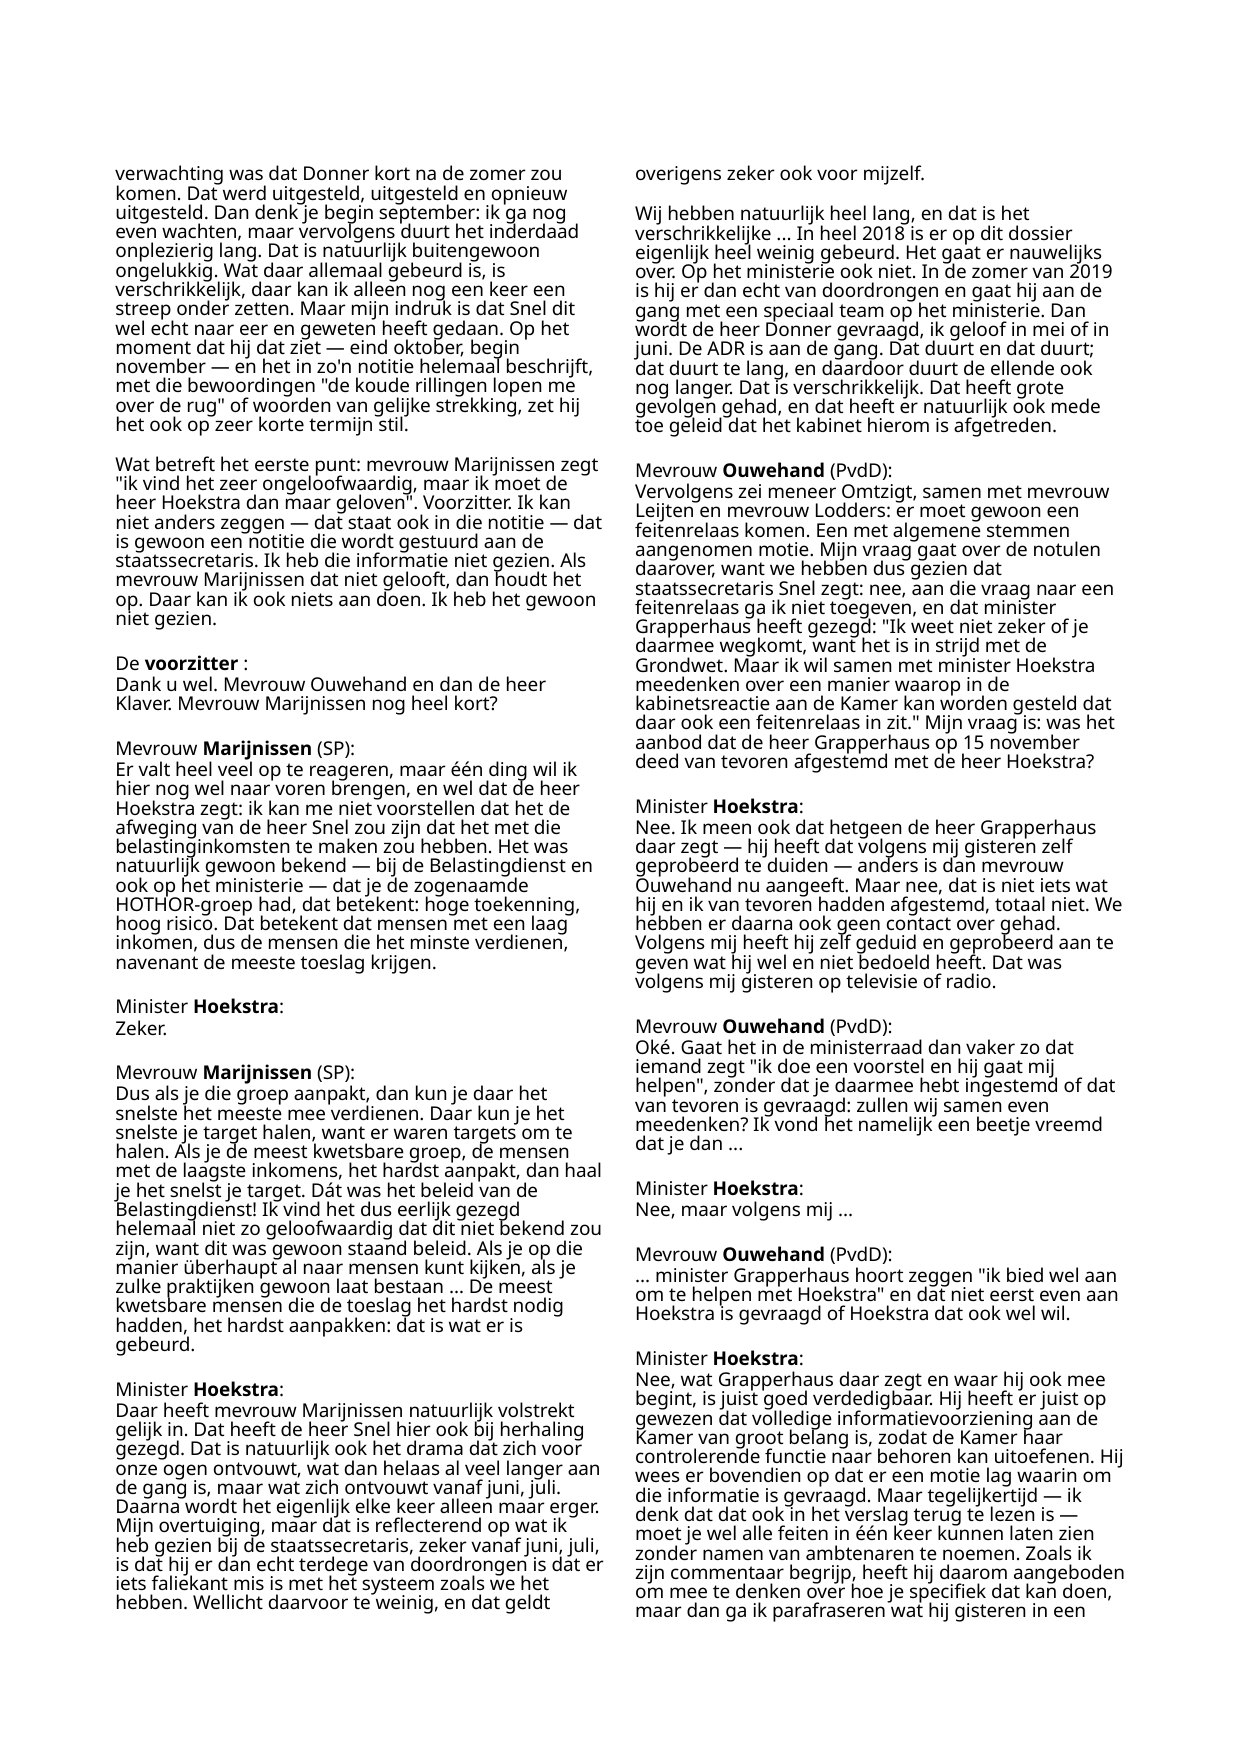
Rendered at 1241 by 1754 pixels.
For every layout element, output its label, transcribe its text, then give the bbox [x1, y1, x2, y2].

text De voorzitter : [115, 650, 605, 676]
text Nee, wat Grapperhaus daar zegt en waar hij ook mee begint, is juist goed verdedigbaar. Hij heeft er juist op gewezen dat volledige informatievoorziening aan de Kamer van groot belang is, zodat de Kamer haar controlerende functie naar behoren kan uitoefenen. Hij wees er bovendien op dat er een motie lag waarin om die informatie is gevraagd. Maar tegelijkertijd — ik denk dat dat ook in het verslag terug te lezen is — moet je wel alle feiten in één keer kunnen laten zien zonder namen van ambtenaren te noemen. Zoals ik zijn commentaar begrijp, heeft hij daarom aangeboden om mee te denken over hoe je specifiek dat kan doen, maar dan ga ik parafraseren wat hij gisteren in een [635, 1371, 1125, 1622]
text Wat betreft het eerste punt: mevrouw Marijnissen zegt "ik vind het zeer ongeloofwaardig, maar ik moet de heer Hoekstra dan maar geloven". Voorzitter. Ik kan niet anders zeggen — dat staat ook in die notitie — dat is gewoon een notitie die wordt gestuurd aan de staatssecretaris. Ik heb die informatie niet gezien. Als mevrouw Marijnissen dat niet gelooft, dan houdt het op. Daar kan ik ook niets aan doen. Ik heb het gewoon niet gezien. [115, 456, 605, 629]
text Mevrouw Marijnissen (SP): [115, 1059, 605, 1085]
text overigens zeker ook voor mijzelf. [635, 165, 1125, 184]
text Zeker. [115, 1019, 605, 1039]
text Minister Hoekstra: [635, 1345, 1125, 1371]
text Mevrouw Ouwehand (PvdD): [635, 1013, 1125, 1039]
text Minister Hoekstra: [115, 1376, 605, 1402]
text ... minister Grapperhaus hoort zeggen "ik bied wel aan om te helpen met Hoekstra" en dat niet eerst even aan Hoekstra is gevraagd of Hoekstra dat ook wel wil. [635, 1267, 1125, 1324]
text Minister Hoekstra: [635, 793, 1125, 819]
text Mevrouw Ouwehand (PvdD): [635, 1241, 1125, 1267]
text Mevrouw Ouwehand (PvdD): [635, 457, 1125, 483]
text Nee. Ik meen ook dat hetgeen de heer Grapperhaus daar zegt — hij heeft dat volgens mij gisteren zelf geprobeerd te duiden — anders is dan mevrouw Ouwehand nu aangeeft. Maar nee, dat is niet iets wat hij en ik van tevoren hadden afgestemd, totaal niet. We hebben er daarna ook geen contact over gehad. Volgens mij heeft hij zelf geduid en geprobeerd aan te geven wat hij wel en niet bedoeld heeft. Dat was volgens mij gisteren op televisie of radio. [635, 819, 1125, 992]
text verwachting was dat Donner kort na de zomer zou komen. Dat werd uitgesteld, uitgesteld en opnieuw uitgesteld. Dan denk je begin september: ik ga nog even wachten, maar vervolgens duurt het inderdaad onplezierig lang. Dat is natuurlijk buitengewoon ongelukkig. Wat daar allemaal gebeurd is, is verschrikkelijk, daar kan ik alleen nog een keer een streep onder zetten. Maar mijn indruk is dat Snel dit wel echt naar eer en geweten heeft gedaan. Op het moment dat hij dat ziet — eind oktober, begin november — en het in zo'n notitie helemaal beschrijft, met die bewoordingen "de koude rillingen lopen me over de rug" of woorden van gelijke strekking, zet hij het ook op zeer korte termijn stil. [115, 165, 605, 435]
text Vervolgens zei meneer Omtzigt, samen met mevrouw Leijten en mevrouw Lodders: er moet gewoon een feitenrelaas komen. Een met algemene stemmen aangenomen motie. Mijn vraag gaat over de notulen daarover, want we hebben dus gezien dat staatssecretaris Snel zegt: nee, aan die vraag naar een feitenrelaas ga ik niet toegeven, en dat minister Grapperhaus heeft gezegd: "Ik weet niet zeker of je daarmee wegkomt, want het is in strijd met de Grondwet. Maar ik wil samen met minister Hoekstra meedenken over een manier waarop in de kabinetsreactie aan de Kamer kan worden gesteld dat daar ook een feitenrelaas in zit." Mijn vraag is: was het aanbod dat de heer Grapperhaus op 15 november deed van tevoren afgestemd met de heer Hoekstra? [635, 483, 1125, 772]
text Mevrouw Marijnissen (SP): [115, 735, 605, 761]
text Oké. Gaat het in de ministerraad dan vaker zo dat iemand zegt "ik doe een voorstel en hij gaat mij helpen", zonder dat je daarmee hebt ingestemd of dat van tevoren is gevraagd: zullen wij samen even meedenken? Ik vond het namelijk een beetje vreemd dat je dan ... [635, 1039, 1125, 1154]
text Daar heeft mevrouw Marijnissen natuurlijk volstrekt gelijk in. Dat heeft de heer Snel hier ook bij herhaling gezegd. Dat is natuurlijk ook het drama dat zich voor onze ogen ontvouwt, wat dan helaas al veel langer aan de gang is, maar wat zich ontvouwt vanaf juni, juli. Daarna wordt het eigenlijk elke keer alleen maar erger. Mijn overtuiging, maar dat is reflecterend op wat ik heb gezien bij de staatssecretaris, zeker vanaf juni, juli, is dat hij er dan echt terdege van doordrongen is dat er iets faliekant mis is met het systeem zoals we het hebben. Wellicht daarvoor te weinig, en dat geldt [115, 1402, 605, 1614]
text Minister Hoekstra: [115, 994, 605, 1019]
text Minister Hoekstra: [635, 1175, 1125, 1201]
text Er valt heel veel op te reageren, maar één ding wil ik hier nog wel naar voren brengen, en wel dat de heer Hoekstra zegt: ik kan me niet voorstellen dat het de afweging van de heer Snel zou zijn dat het met die belastinginkomsten te maken zou hebben. Het was natuurlijk gewoon bekend — bij de Belastingdienst en ook op het ministerie — dat je de zogenaamde HOTHOR-groep had, dat betekent: hoge toekenning, hoog risico. Dat betekent dat mensen met een laag inkomen, dus de mensen die het minste verdienen, navenant de meeste toeslag krijgen. [115, 761, 605, 973]
text Nee, maar volgens mij ... [635, 1201, 1125, 1220]
text Dank u wel. Mevrouw Ouwehand en dan de heer Klaver. Mevrouw Marijnissen nog heel kort? [115, 676, 605, 714]
text Dus als je die groep aanpakt, dan kun je daar het snelste het meeste mee verdienen. Daar kun je het snelste je target halen, want er waren targets om te halen. Als je de meest kwetsbare groep, de mensen met de laagste inkomens, het hardst aanpakt, dan haal je het snelst je target. Dát was het beleid van de Belastingdienst! Ik vind het dus eerlijk gezegd helemaal niet zo geloofwaardig dat dit niet bekend zou zijn, want dit was gewoon staand beleid. Als je op die manier überhaupt al naar mensen kunt kijken, als je zulke praktijken gewoon laat bestaan … De meest kwetsbare mensen die de toeslag het hardst nodig hadden, het hardst aanpakken: dat is wat er is gebeurd. [115, 1085, 605, 1355]
text Wij hebben natuurlijk heel lang, en dat is het verschrikkelijke ... In heel 2018 is er op dit dossier eigenlijk heel weinig gebeurd. Het gaat er nauwelijks over. Op het ministerie ook niet. In de zomer van 2019 is hij er dan echt van doordrongen en gaat hij aan de gang met een speciaal team op het ministerie. Dan wordt de heer Donner gevraagd, ik geloof in mei of in juni. De ADR is aan de gang. Dat duurt en dat duurt; dat duurt te lang, en daardoor duurt de ellende ook nog langer. Dat is verschrikkelijk. Dat heeft grote gevolgen gehad, en dat heeft er natuurlijk ook mede toe geleid dat het kabinet hierom is afgetreden. [635, 205, 1125, 437]
